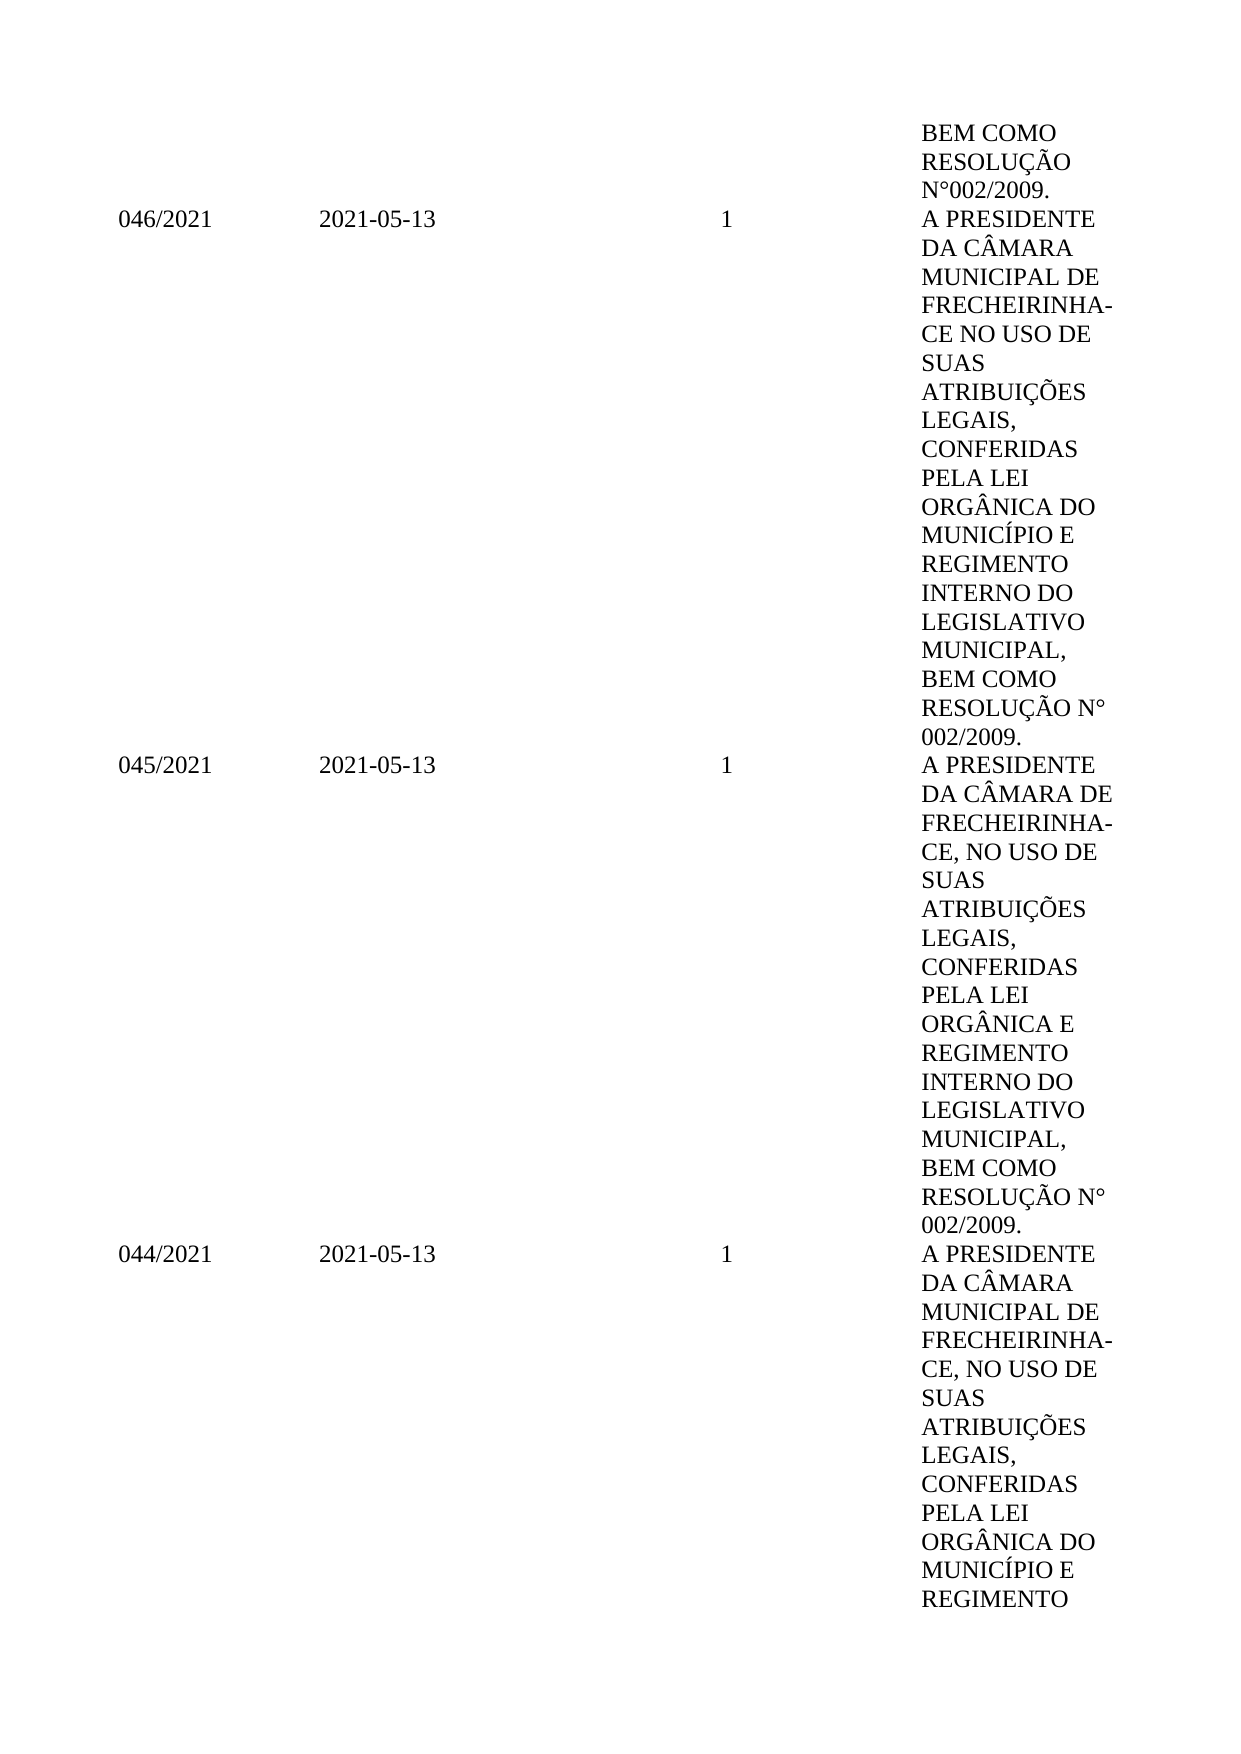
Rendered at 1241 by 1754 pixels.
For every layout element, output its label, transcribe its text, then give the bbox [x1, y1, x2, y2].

table_cell 2021-05-13 [319, 1239, 519, 1613]
table_cell A PRESIDENTE DA CÂMARA MUNICIPAL DE FRECHEIRINHA-CE, NO USO DE SUAS ATRIBUIÇÕES LEGAIS, CONFERIDAS PELA LEI ORGÂNICA DO MUNICÍPIO E REGIMENTO [921, 1239, 1122, 1613]
table_cell [319, 118, 519, 204]
table_cell 045/2021 [118, 751, 319, 1239]
table_cell 2021-05-13 [319, 751, 519, 1239]
table_cell 1 [720, 204, 921, 751]
table_cell 1 [720, 751, 921, 1239]
table_cell [520, 1239, 720, 1613]
table_cell BEM COMO RESOLUÇÃO N°002/2009. [921, 118, 1122, 204]
table_cell A PRESIDENTE DA CÂMARA DE FRECHEIRINHA-CE, NO USO DE SUAS ATRIBUIÇÕES LEGAIS, CONFERIDAS PELA LEI ORGÂNICA E REGIMENTO INTERNO DO LEGISLATIVO MUNICIPAL, BEM COMO RESOLUÇÃO N° 002/2009. [921, 751, 1122, 1239]
table_cell [520, 751, 720, 1239]
table_cell 046/2021 [118, 204, 319, 751]
table_cell A PRESIDENTE DA CÂMARA MUNICIPAL DE FRECHEIRINHA-CE NO USO DE SUAS ATRIBUIÇÕES LEGAIS, CONFERIDAS PELA LEI ORGÂNICA DO MUNICÍPIO E REGIMENTO INTERNO DO LEGISLATIVO MUNICIPAL, BEM COMO RESOLUÇÃO N° 002/2009. [921, 204, 1122, 751]
table_cell [118, 118, 319, 204]
table_cell [720, 118, 921, 204]
table_cell 2021-05-13 [319, 204, 519, 751]
table_cell 044/2021 [118, 1239, 319, 1613]
table_cell [520, 118, 720, 204]
table_cell [520, 204, 720, 751]
table_cell 1 [720, 1239, 921, 1613]
